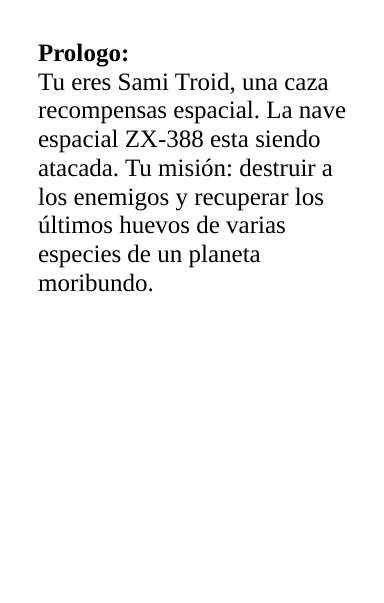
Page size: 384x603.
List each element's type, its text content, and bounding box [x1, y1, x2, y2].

text Prologo: [38, 38, 346, 67]
text Tu eres Sami Troid, una caza recompensas espacial. La nave espacial ZX-388 esta siendo atacada. Tu misión: destruir a los enemigos y recuperar los últimos huevos de varias especies de un planeta moribundo. [38, 67, 346, 297]
